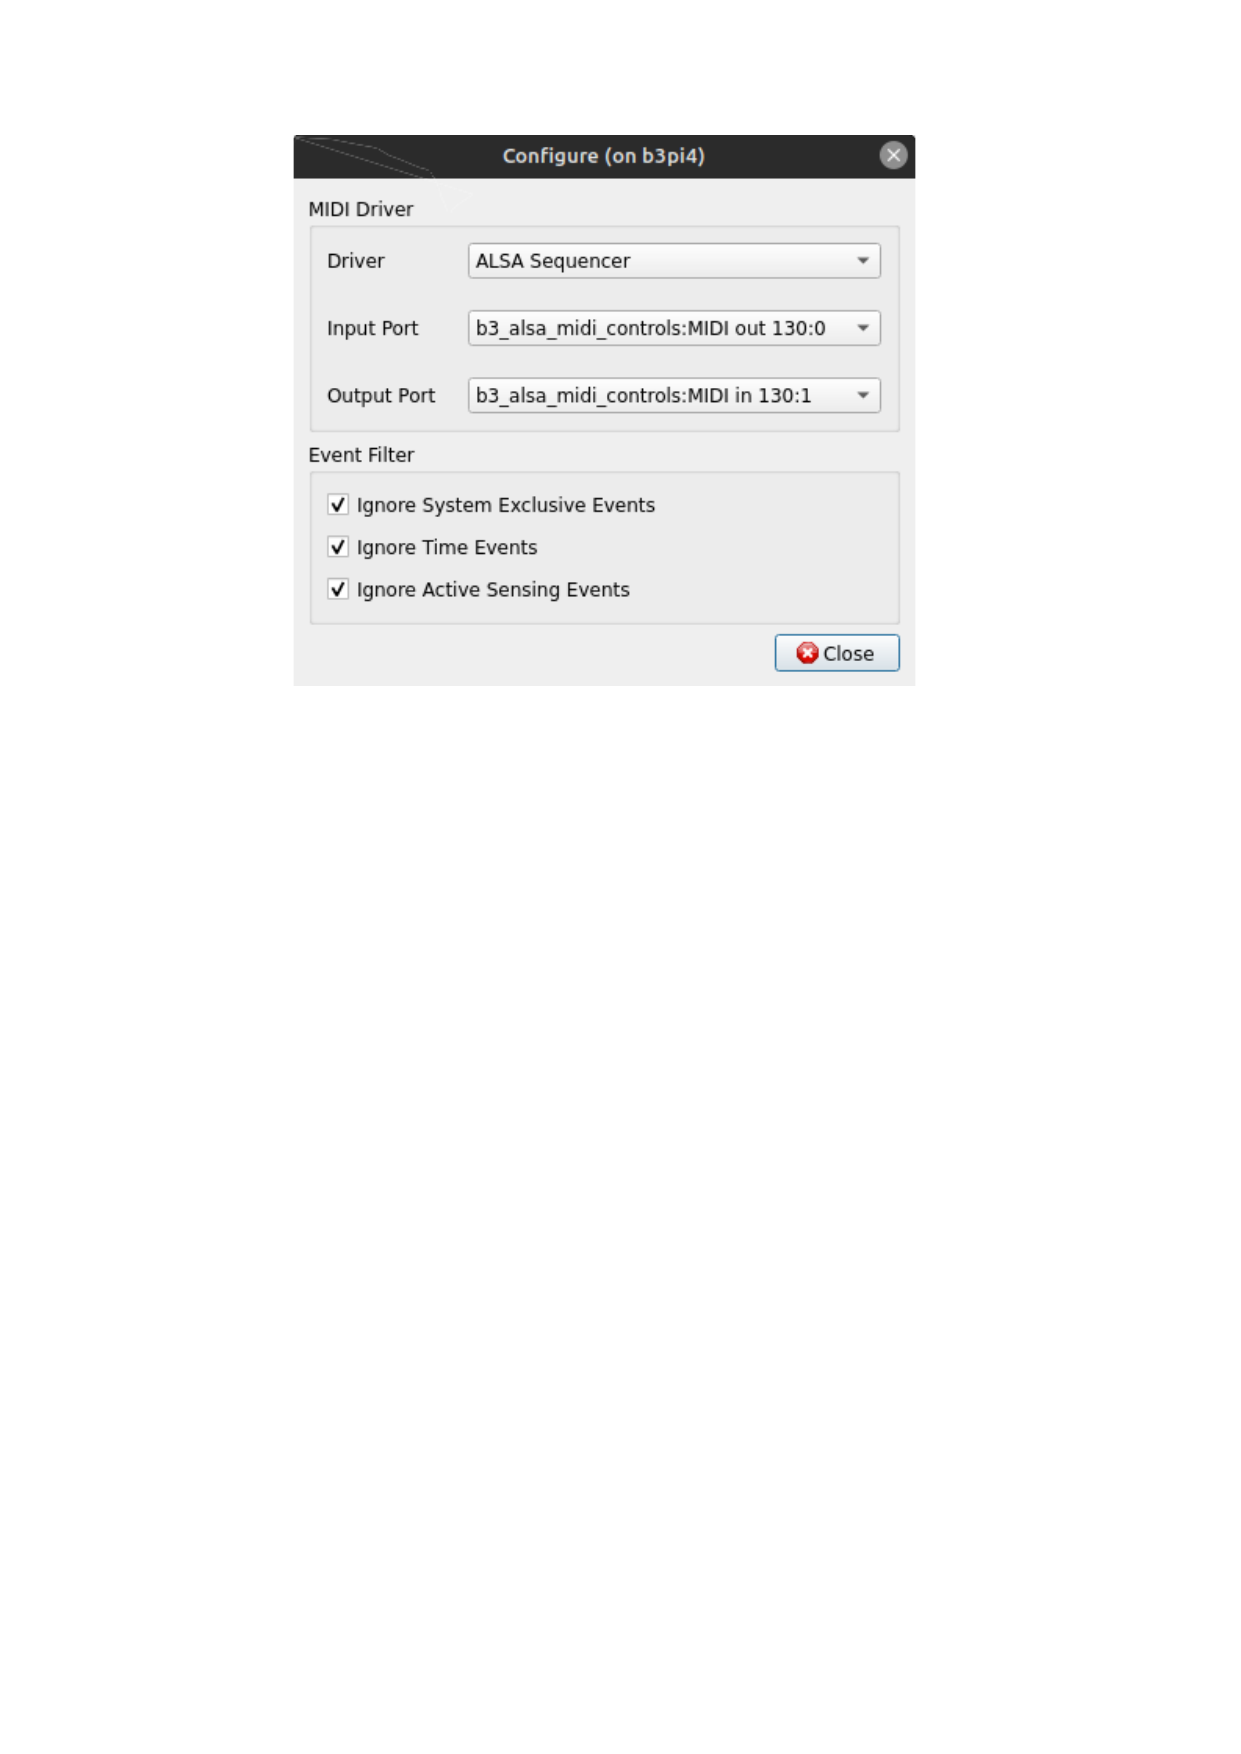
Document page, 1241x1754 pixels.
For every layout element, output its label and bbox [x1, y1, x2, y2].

picture [293, 135, 916, 686]
